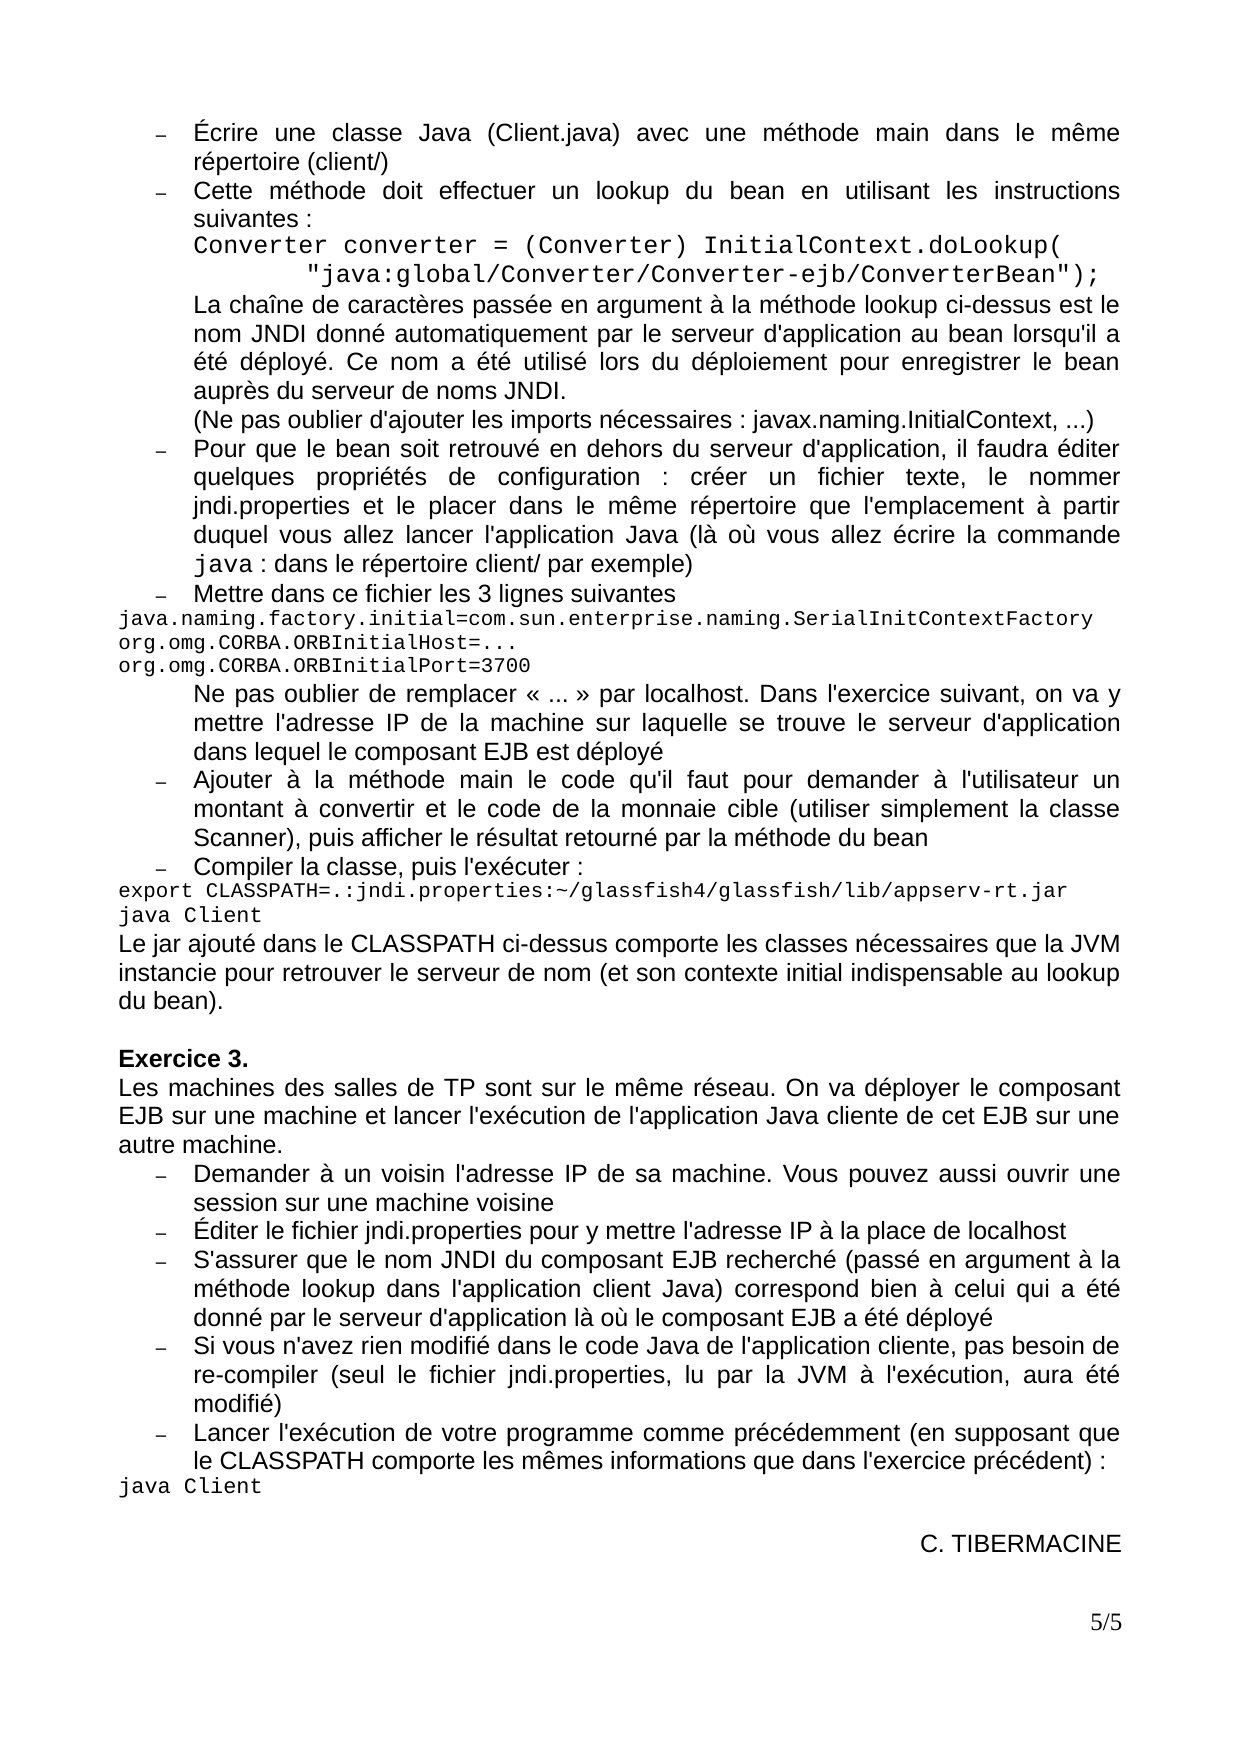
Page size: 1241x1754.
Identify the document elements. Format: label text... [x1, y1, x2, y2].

list "java:global/Converter/Converter-ejb/ConverterBean"); [268, 261, 1122, 290]
list Lancer l'exécution de votre programme comme précédemment (en supposant que le CLASSPATH comporte les mêmes informations que dans l'exercice précédent) : [156, 1418, 1122, 1475]
list Compiler la classe, puis l'exécuter : [156, 852, 1122, 880]
list Ne pas oublier de remplacer « ... » par localhost. Dans l'exercice suivant, on va y mettre l'adresse IP de la machine sur laquelle se trouve le serveur d'application dans lequel le composant EJB est déployé [156, 679, 1122, 765]
list Éditer le fichier jndi.properties pour y mettre l'adresse IP à la place de localhost [156, 1216, 1122, 1245]
text java Client [118, 904, 1122, 929]
list Ajouter à la méthode main le code qu'il faut pour demander à l'utilisateur un montant à convertir et le code de la monnaie cible (utiliser simplement la classe Scanner), puis afficher le résultat retourné par la méthode du bean [156, 765, 1122, 852]
list Cette méthode doit effectuer un lookup du bean en utilisant les instructions suivantes : [156, 176, 1122, 233]
list Converter converter = (Converter) InitialContext.doLookup( [156, 233, 1122, 261]
text java Client [118, 1475, 1122, 1500]
text export CLASSPATH=.:jndi.properties:~/glassfish4/glassfish/lib/appserv-rt.jar [118, 880, 1122, 904]
list Si vous n'avez rien modifié dans le code Java de l'application cliente, pas besoin de re-compiler (seul le fichier jndi.properties, lu par la JVM à l'exécution, aura été modifié) [156, 1331, 1122, 1418]
list La chaîne de caractères passée en argument à la méthode lookup ci-dessus est le nom JNDI donné automatiquement par le serveur d'application au bean lorsqu'il a été déployé. Ce nom a été utilisé lors du déploiement pour enregistrer le bean auprès du serveur de noms JNDI. [156, 290, 1122, 405]
list Écrire une classe Java (Client.java) avec une méthode main dans le même répertoire (client/) [156, 118, 1122, 176]
list Pour que le bean soit retrouvé en dehors du serveur d'application, il faudra éditer quelques propriétés de configuration : créer un fichier texte, le nommer jndi.properties et le placer dans le même répertoire que l'emplacement à partir duquel vous allez lancer l'application Java (là où vous allez écrire la commande java : dans le répertoire client/ par exemple) [156, 433, 1122, 579]
list S'assurer que le nom JNDI du composant EJB recherché (passé en argument à la méthode lookup dans l'application client Java) correspond bien à celui qui a été donné par le serveur d'application là où le composant EJB a été déployé [156, 1245, 1122, 1331]
text C. TIBERMACINE [118, 1529, 1122, 1557]
text Le jar ajouté dans le CLASSPATH ci-dessus comporte les classes nécessaires que la JVM instancie pour retrouver le serveur de nom (et son contexte initial indispensable au lookup du bean). [118, 929, 1122, 1015]
text org.omg.CORBA.ORBInitialHost=... [118, 632, 1122, 656]
list Demander à un voisin l'adresse IP de sa machine. Vous pouvez aussi ouvrir une session sur une machine voisine [156, 1159, 1122, 1216]
list Mettre dans ce fichier les 3 lignes suivantes [156, 579, 1122, 608]
text Les machines des salles de TP sont sur le même réseau. On va déployer le composant EJB sur une machine et lancer l'exécution de l'application Java cliente de cet EJB sur une autre machine. [118, 1073, 1122, 1159]
text Exercice 3. [118, 1044, 1122, 1073]
list (Ne pas oublier d'ajouter les imports nécessaires : javax.naming.InitialContext, ...) [156, 405, 1122, 433]
text org.omg.CORBA.ORBInitialPort=3700 [118, 656, 1122, 679]
text java.naming.factory.initial=com.sun.enterprise.naming.SerialInitContextFactory [118, 608, 1122, 632]
